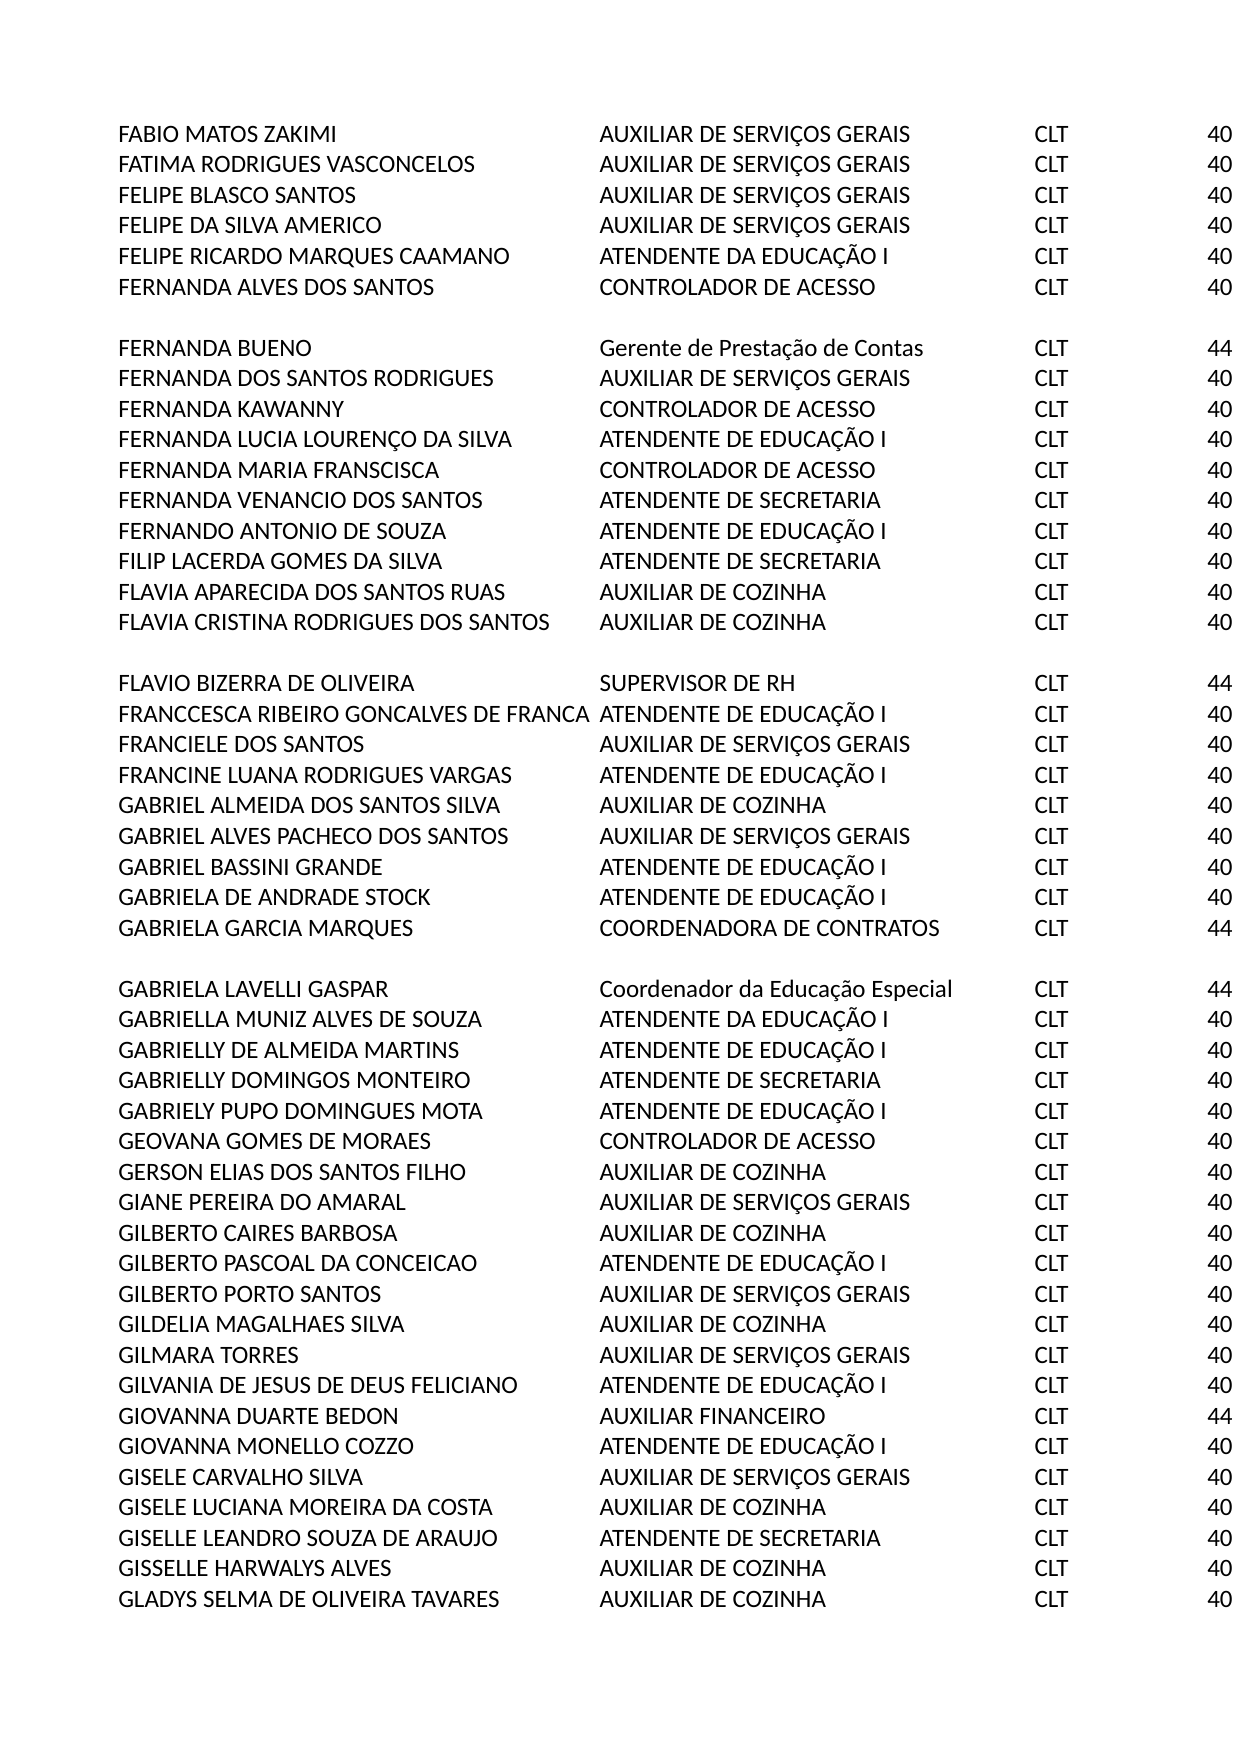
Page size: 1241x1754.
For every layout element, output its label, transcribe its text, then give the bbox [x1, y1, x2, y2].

table_cell FERNANDA VENANCIO DOS SANTOS [115, 484, 596, 515]
table_cell 40 [1141, 1461, 1240, 1492]
table_cell CONTROLADOR DE ACESSO [596, 454, 962, 484]
table_cell GIANE PEREIRA DO AMARAL [115, 1186, 596, 1217]
table_cell GABRIELA LAVELLI GASPAR [115, 942, 596, 1003]
table_cell CLT [962, 301, 1141, 362]
table_cell 40 [1141, 393, 1240, 423]
table_cell CLT [962, 1553, 1141, 1583]
table_cell AUXILIAR DE SERVIÇOS GERAIS [596, 1339, 962, 1369]
table_cell FLAVIA APARECIDA DOS SANTOS RUAS [115, 576, 596, 606]
table_cell ATENDENTE DE SECRETARIA [596, 545, 962, 576]
table_cell CLT [962, 1370, 1141, 1400]
table_cell 40 [1141, 484, 1240, 515]
table_cell CLT [962, 1492, 1141, 1522]
table_cell 40 [1141, 698, 1240, 728]
table_cell AUXILIAR DE COZINHA [596, 790, 962, 820]
table_cell FERNANDA DOS SANTOS RODRIGUES [115, 362, 596, 393]
table_cell 40 [1141, 1522, 1240, 1553]
table_cell CLT [962, 362, 1141, 393]
table_cell AUXILIAR DE SERVIÇOS GERAIS [596, 149, 962, 179]
table_cell ATENDENTE DE EDUCAÇÃO I [596, 423, 962, 454]
table_cell FERNANDA MARIA FRANSCISCA [115, 454, 596, 484]
table_cell GIOVANNA MONELLO COZZO [115, 1431, 596, 1461]
table_cell AUXILIAR DE COZINHA [596, 1492, 962, 1522]
table_cell ATENDENTE DE SECRETARIA [596, 1064, 962, 1095]
table_cell 40 [1141, 851, 1240, 881]
table_cell FERNANDA KAWANNY [115, 393, 596, 423]
table_cell 40 [1141, 240, 1240, 271]
table_cell GABRIEL BASSINI GRANDE [115, 851, 596, 881]
table_cell FABIO MATOS ZAKIMI [115, 118, 596, 149]
table_cell FATIMA RODRIGUES VASCONCELOS [115, 149, 596, 179]
table_cell AUXILIAR DE COZINHA [596, 606, 962, 637]
table_cell GABRIELA DE ANDRADE STOCK [115, 881, 596, 912]
table_cell FELIPE DA SILVA AMERICO [115, 210, 596, 240]
table_cell 40 [1141, 1339, 1240, 1369]
table_cell GISELLE LEANDRO SOUZA DE ARAUJO [115, 1522, 596, 1553]
table_cell GILMARA TORRES [115, 1339, 596, 1369]
table_cell CLT [962, 149, 1141, 179]
table_cell ATENDENTE DE EDUCAÇÃO I [596, 851, 962, 881]
table_cell GLADYS SELMA DE OLIVEIRA TAVARES [115, 1583, 596, 1614]
table_cell 40 [1141, 576, 1240, 606]
table_cell AUXILIAR DE COZINHA [596, 576, 962, 606]
table_cell CLT [962, 1186, 1141, 1217]
table_cell CLT [962, 851, 1141, 881]
table_cell CLT [962, 1461, 1141, 1492]
table_cell AUXILIAR DE COZINHA [596, 1217, 962, 1247]
table_cell CLT [962, 729, 1141, 759]
table_cell CLT [962, 1431, 1141, 1461]
table_cell CLT [962, 942, 1141, 1003]
table_cell 40 [1141, 881, 1240, 912]
table_cell ATENDENTE DE SECRETARIA [596, 1522, 962, 1553]
table_cell FERNANDO ANTONIO DE SOUZA [115, 515, 596, 545]
table_cell CLT [962, 179, 1141, 210]
table_cell 40 [1141, 1064, 1240, 1095]
table_cell 40 [1141, 1492, 1240, 1522]
table_cell 40 [1141, 1278, 1240, 1308]
table_cell ATENDENTE DE EDUCAÇÃO I [596, 881, 962, 912]
table_cell ATENDENTE DE EDUCAÇÃO I [596, 515, 962, 545]
table_cell CLT [962, 210, 1141, 240]
table_cell CLT [962, 881, 1141, 912]
table_cell 40 [1141, 1309, 1240, 1339]
table_cell 40 [1141, 1583, 1240, 1614]
table_cell AUXILIAR DE COZINHA [596, 1583, 962, 1614]
table_cell CLT [962, 454, 1141, 484]
table_cell AUXILIAR DE COZINHA [596, 1156, 962, 1186]
table_cell 40 [1141, 454, 1240, 484]
table_cell AUXILIAR DE SERVIÇOS GERAIS [596, 210, 962, 240]
table_cell FERNANDA BUENO [115, 301, 596, 362]
table_cell ATENDENTE DE EDUCAÇÃO I [596, 1095, 962, 1125]
table_cell ATENDENTE DE SECRETARIA [596, 484, 962, 515]
table_cell CLT [962, 576, 1141, 606]
table_cell CLT [962, 118, 1141, 149]
table_cell 40 [1141, 423, 1240, 454]
table_cell CLT [962, 1309, 1141, 1339]
table_cell CLT [962, 637, 1141, 698]
table_cell GABRIELLY DE ALMEIDA MARTINS [115, 1034, 596, 1064]
table_cell 40 [1141, 1156, 1240, 1186]
table_cell Gerente de Prestação de Contas [596, 301, 962, 362]
table_cell 40 [1141, 1553, 1240, 1583]
table_cell CLT [962, 790, 1141, 820]
table_cell 40 [1141, 545, 1240, 576]
table_cell 40 [1141, 210, 1240, 240]
table_cell CLT [962, 1248, 1141, 1278]
table_cell FRANCCESCA RIBEIRO GONCALVES DE FRANCA [115, 698, 596, 728]
table_cell SUPERVISOR DE RH [596, 637, 962, 698]
table_cell AUXILIAR DE SERVIÇOS GERAIS [596, 729, 962, 759]
table_cell 40 [1141, 1370, 1240, 1400]
table_cell FELIPE BLASCO SANTOS [115, 179, 596, 210]
table_cell 40 [1141, 1248, 1240, 1278]
table_cell GILDELIA MAGALHAES SILVA [115, 1309, 596, 1339]
table_cell CONTROLADOR DE ACESSO [596, 271, 962, 301]
table_cell GABRIELA GARCIA MARQUES [115, 912, 596, 942]
table_cell AUXILIAR DE SERVIÇOS GERAIS [596, 362, 962, 393]
table_cell 40 [1141, 515, 1240, 545]
table_cell CLT [962, 1003, 1141, 1034]
table_cell GEOVANA GOMES DE MORAES [115, 1125, 596, 1156]
table_cell FLAVIA CRISTINA RODRIGUES DOS SANTOS [115, 606, 596, 637]
table_cell GABRIEL ALMEIDA DOS SANTOS SILVA [115, 790, 596, 820]
table_cell CLT [962, 515, 1141, 545]
table_cell CONTROLADOR DE ACESSO [596, 393, 962, 423]
table_cell ATENDENTE DA EDUCAÇÃO I [596, 1003, 962, 1034]
table_cell GISSELLE HARWALYS ALVES [115, 1553, 596, 1583]
table_cell Coordenador da Educação Especial [596, 942, 962, 1003]
table_cell 40 [1141, 820, 1240, 851]
table_cell ATENDENTE DA EDUCAÇÃO I [596, 240, 962, 271]
table_cell FRANCIELE DOS SANTOS [115, 729, 596, 759]
table_cell 40 [1141, 1095, 1240, 1125]
table_cell 44 [1141, 637, 1240, 698]
table_cell GILBERTO PORTO SANTOS [115, 1278, 596, 1308]
table_cell CLT [962, 1400, 1141, 1431]
table_cell GIOVANNA DUARTE BEDON [115, 1400, 596, 1431]
table_cell CLT [962, 912, 1141, 942]
table_cell CLT [962, 545, 1141, 576]
table_cell CLT [962, 1156, 1141, 1186]
table_cell FRANCINE LUANA RODRIGUES VARGAS [115, 759, 596, 789]
table_cell ATENDENTE DE EDUCAÇÃO I [596, 759, 962, 789]
table_cell 40 [1141, 1186, 1240, 1217]
table_cell AUXILIAR DE SERVIÇOS GERAIS [596, 179, 962, 210]
table_cell 40 [1141, 1034, 1240, 1064]
table_cell AUXILIAR DE COZINHA [596, 1309, 962, 1339]
table_cell GILVANIA DE JESUS DE DEUS FELICIANO [115, 1370, 596, 1400]
table_cell CLT [962, 484, 1141, 515]
table_cell CONTROLADOR DE ACESSO [596, 1125, 962, 1156]
table_cell CLT [962, 240, 1141, 271]
table_cell FELIPE RICARDO MARQUES CAAMANO [115, 240, 596, 271]
table_cell 40 [1141, 149, 1240, 179]
table_cell 40 [1141, 1217, 1240, 1247]
table_cell GISELE LUCIANA MOREIRA DA COSTA [115, 1492, 596, 1522]
table_cell CLT [962, 1095, 1141, 1125]
table_cell 40 [1141, 179, 1240, 210]
table_cell GABRIELY PUPO DOMINGUES MOTA [115, 1095, 596, 1125]
table_cell 44 [1141, 912, 1240, 942]
table_cell ATENDENTE DE EDUCAÇÃO I [596, 698, 962, 728]
table_cell AUXILIAR DE COZINHA [596, 1553, 962, 1583]
table_cell ATENDENTE DE EDUCAÇÃO I [596, 1431, 962, 1461]
table_cell GERSON ELIAS DOS SANTOS FILHO [115, 1156, 596, 1186]
table_cell 40 [1141, 1003, 1240, 1034]
table_cell FERNANDA ALVES DOS SANTOS [115, 271, 596, 301]
table_cell 44 [1141, 942, 1240, 1003]
table_cell 40 [1141, 729, 1240, 759]
table_cell FILIP LACERDA GOMES DA SILVA [115, 545, 596, 576]
table_cell GABRIELLY DOMINGOS MONTEIRO [115, 1064, 596, 1095]
table_cell CLT [962, 606, 1141, 637]
table_cell GILBERTO PASCOAL DA CONCEICAO [115, 1248, 596, 1278]
table_cell CLT [962, 759, 1141, 789]
table_cell CLT [962, 1522, 1141, 1553]
table_cell CLT [962, 820, 1141, 851]
table_cell 40 [1141, 790, 1240, 820]
table_cell GISELE CARVALHO SILVA [115, 1461, 596, 1492]
table_cell 40 [1141, 271, 1240, 301]
table_cell AUXILIAR DE SERVIÇOS GERAIS [596, 820, 962, 851]
table_cell AUXILIAR DE SERVIÇOS GERAIS [596, 1461, 962, 1492]
table_cell COORDENADORA DE CONTRATOS [596, 912, 962, 942]
table_cell FERNANDA LUCIA LOURENÇO DA SILVA [115, 423, 596, 454]
table_cell ATENDENTE DE EDUCAÇÃO I [596, 1370, 962, 1400]
table_cell CLT [962, 423, 1141, 454]
table_cell CLT [962, 271, 1141, 301]
table_cell CLT [962, 1064, 1141, 1095]
table_cell AUXILIAR DE SERVIÇOS GERAIS [596, 1186, 962, 1217]
table_cell FLAVIO BIZERRA DE OLIVEIRA [115, 637, 596, 698]
table_cell 40 [1141, 118, 1240, 149]
table_cell 40 [1141, 606, 1240, 637]
table_cell CLT [962, 1125, 1141, 1156]
table_cell AUXILIAR DE SERVIÇOS GERAIS [596, 1278, 962, 1308]
table_cell CLT [962, 1583, 1141, 1614]
table_cell 40 [1141, 759, 1240, 789]
table_cell 40 [1141, 1431, 1240, 1461]
table_cell CLT [962, 1339, 1141, 1369]
table_cell CLT [962, 698, 1141, 728]
table_cell 44 [1141, 301, 1240, 362]
table_cell GABRIEL ALVES PACHECO DOS SANTOS [115, 820, 596, 851]
table_cell ATENDENTE DE EDUCAÇÃO I [596, 1034, 962, 1064]
table_cell CLT [962, 1217, 1141, 1247]
table_cell 40 [1141, 362, 1240, 393]
table_cell AUXILIAR DE SERVIÇOS GERAIS [596, 118, 962, 149]
table_cell AUXILIAR FINANCEIRO [596, 1400, 962, 1431]
table_cell GILBERTO CAIRES BARBOSA [115, 1217, 596, 1247]
table_cell 40 [1141, 1125, 1240, 1156]
table_cell GABRIELLA MUNIZ ALVES DE SOUZA [115, 1003, 596, 1034]
table_cell CLT [962, 393, 1141, 423]
table_cell CLT [962, 1034, 1141, 1064]
table_cell ATENDENTE DE EDUCAÇÃO I [596, 1248, 962, 1278]
table_cell CLT [962, 1278, 1141, 1308]
table_cell 44 [1141, 1400, 1240, 1431]
